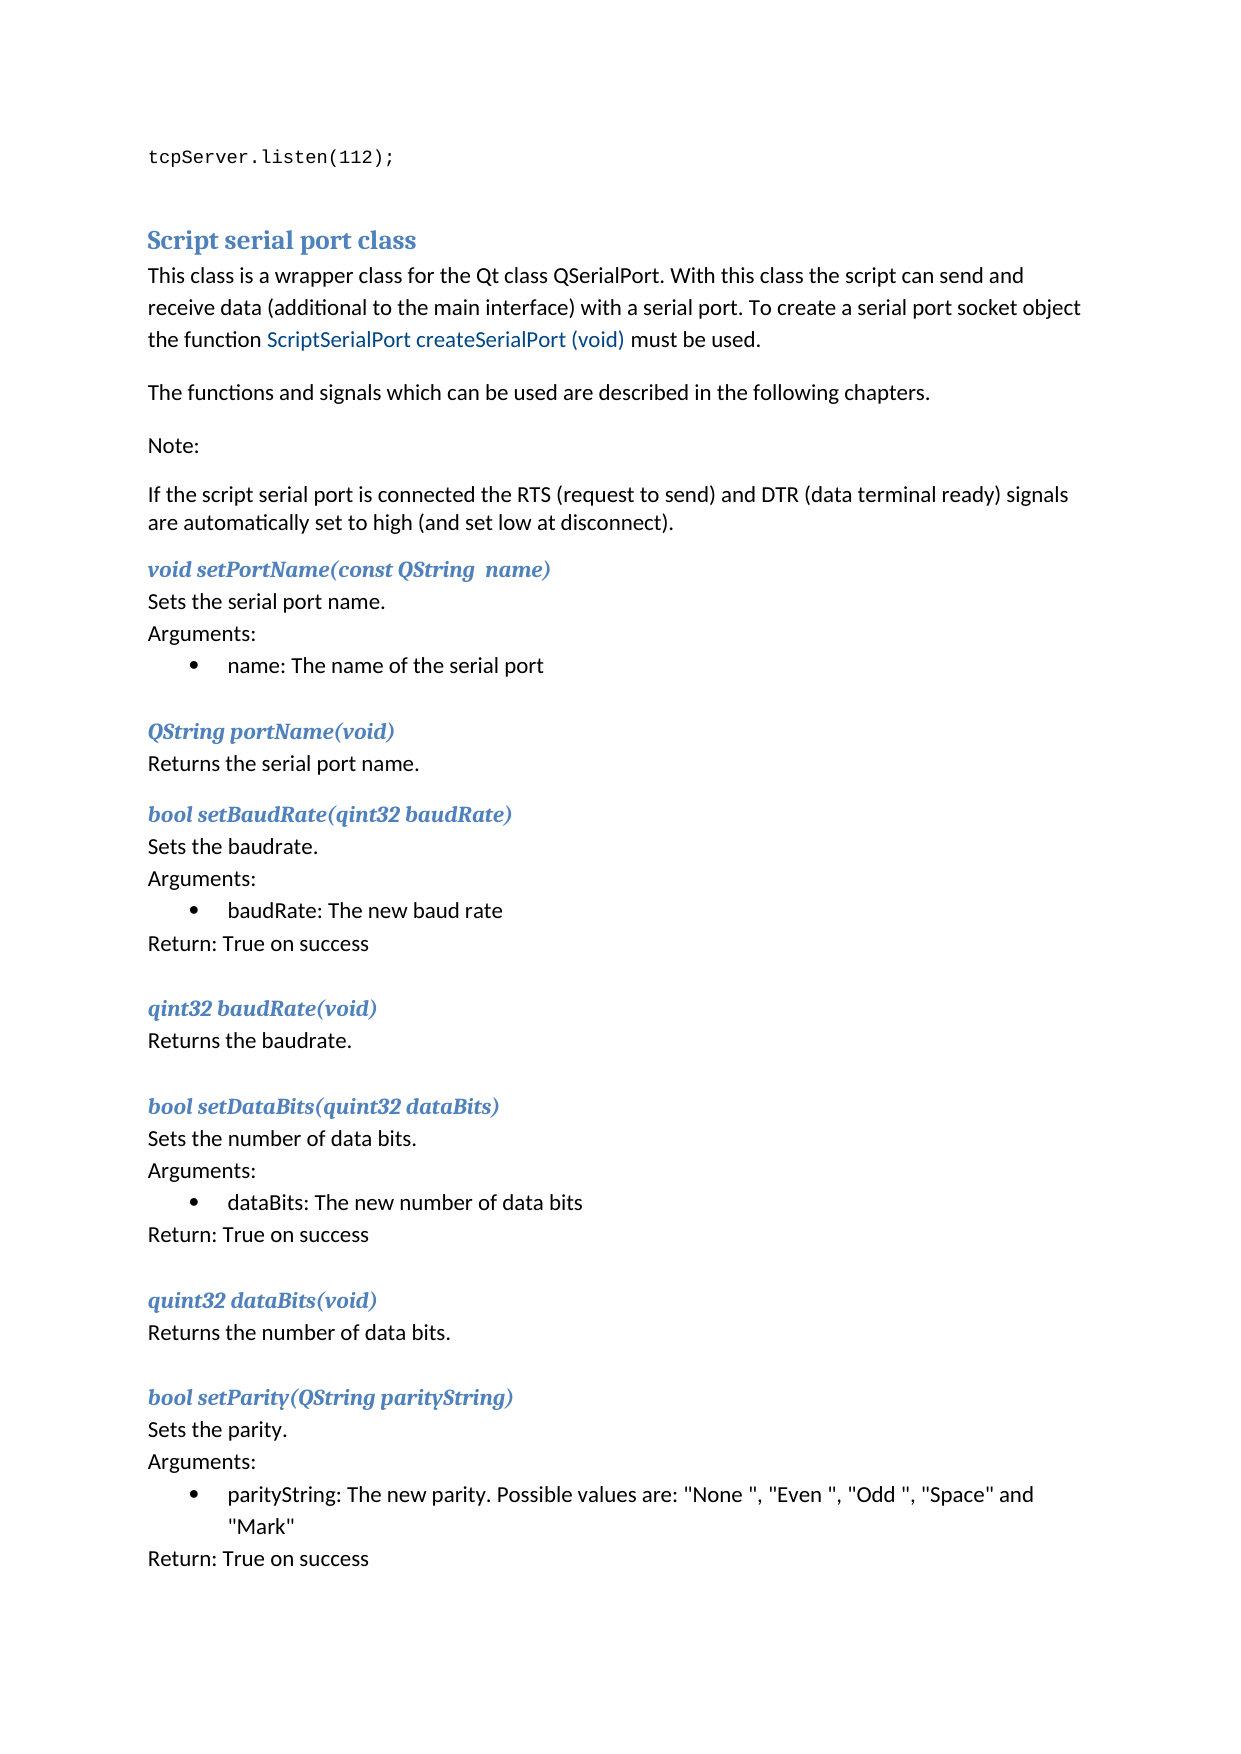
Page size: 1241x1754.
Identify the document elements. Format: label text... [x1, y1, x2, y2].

text Arguments: [148, 1156, 1093, 1184]
subtitle bool setBaudRate(qint32 baudRate) [148, 802, 1093, 828]
subtitle Script serial port class [148, 225, 1093, 256]
subtitle bool setParity(QString parityString) [148, 1385, 1093, 1411]
text Sets the baudrate. [148, 832, 1093, 860]
subtitle QString portName(void) [148, 719, 1093, 745]
subtitle quint32 dataBits(void) [148, 1288, 1093, 1314]
text Returns the number of data bits. [148, 1318, 1093, 1346]
subtitle bool setDataBits(quint32 dataBits) [148, 1093, 1093, 1120]
text Arguments: [148, 619, 1093, 647]
text Sets the number of data bits. [148, 1124, 1093, 1152]
text Arguments: [148, 864, 1093, 892]
subtitle void setPortName(const QString name) [148, 557, 1093, 583]
text Returns the baudrate. [148, 1026, 1093, 1054]
text This class is a wrapper class for the Qt class QSerialPort. With this class the script can send and receive data (additional to the main interface) with a serial port. To create a serial port socket object the function ScriptSerialPort createSerialPort (void) must be used. [148, 261, 1093, 353]
list If the script serial port is connected the RTS (request to send) and DTR (data terminal ready) signals are automatically set to high (and set low at disconnect). [148, 480, 1093, 536]
text Sets the parity. [148, 1415, 1093, 1443]
text Sets the serial port name. [148, 587, 1093, 615]
text Return: True on success [148, 1220, 1093, 1248]
text The functions and signals which can be used are described in the following chapters. [148, 378, 1093, 406]
subtitle qint32 baudRate(void) [148, 996, 1093, 1022]
list dataBits: The new number of data bits [190, 1188, 1093, 1216]
text Arguments: [148, 1447, 1093, 1476]
text Return: True on success [148, 929, 1093, 957]
text tcpServer.listen(112); [148, 148, 1093, 169]
text Return: True on success [148, 1544, 1093, 1572]
list Note: [148, 431, 1093, 459]
list baudRate: The new baud rate [190, 897, 1093, 924]
list name: The name of the serial port [190, 651, 1093, 679]
list parityString: The new parity. Possible values are: "None ", "Even ", "Odd ", "Space" and "Mark" [190, 1480, 1093, 1540]
text Returns the serial port name. [148, 749, 1093, 777]
